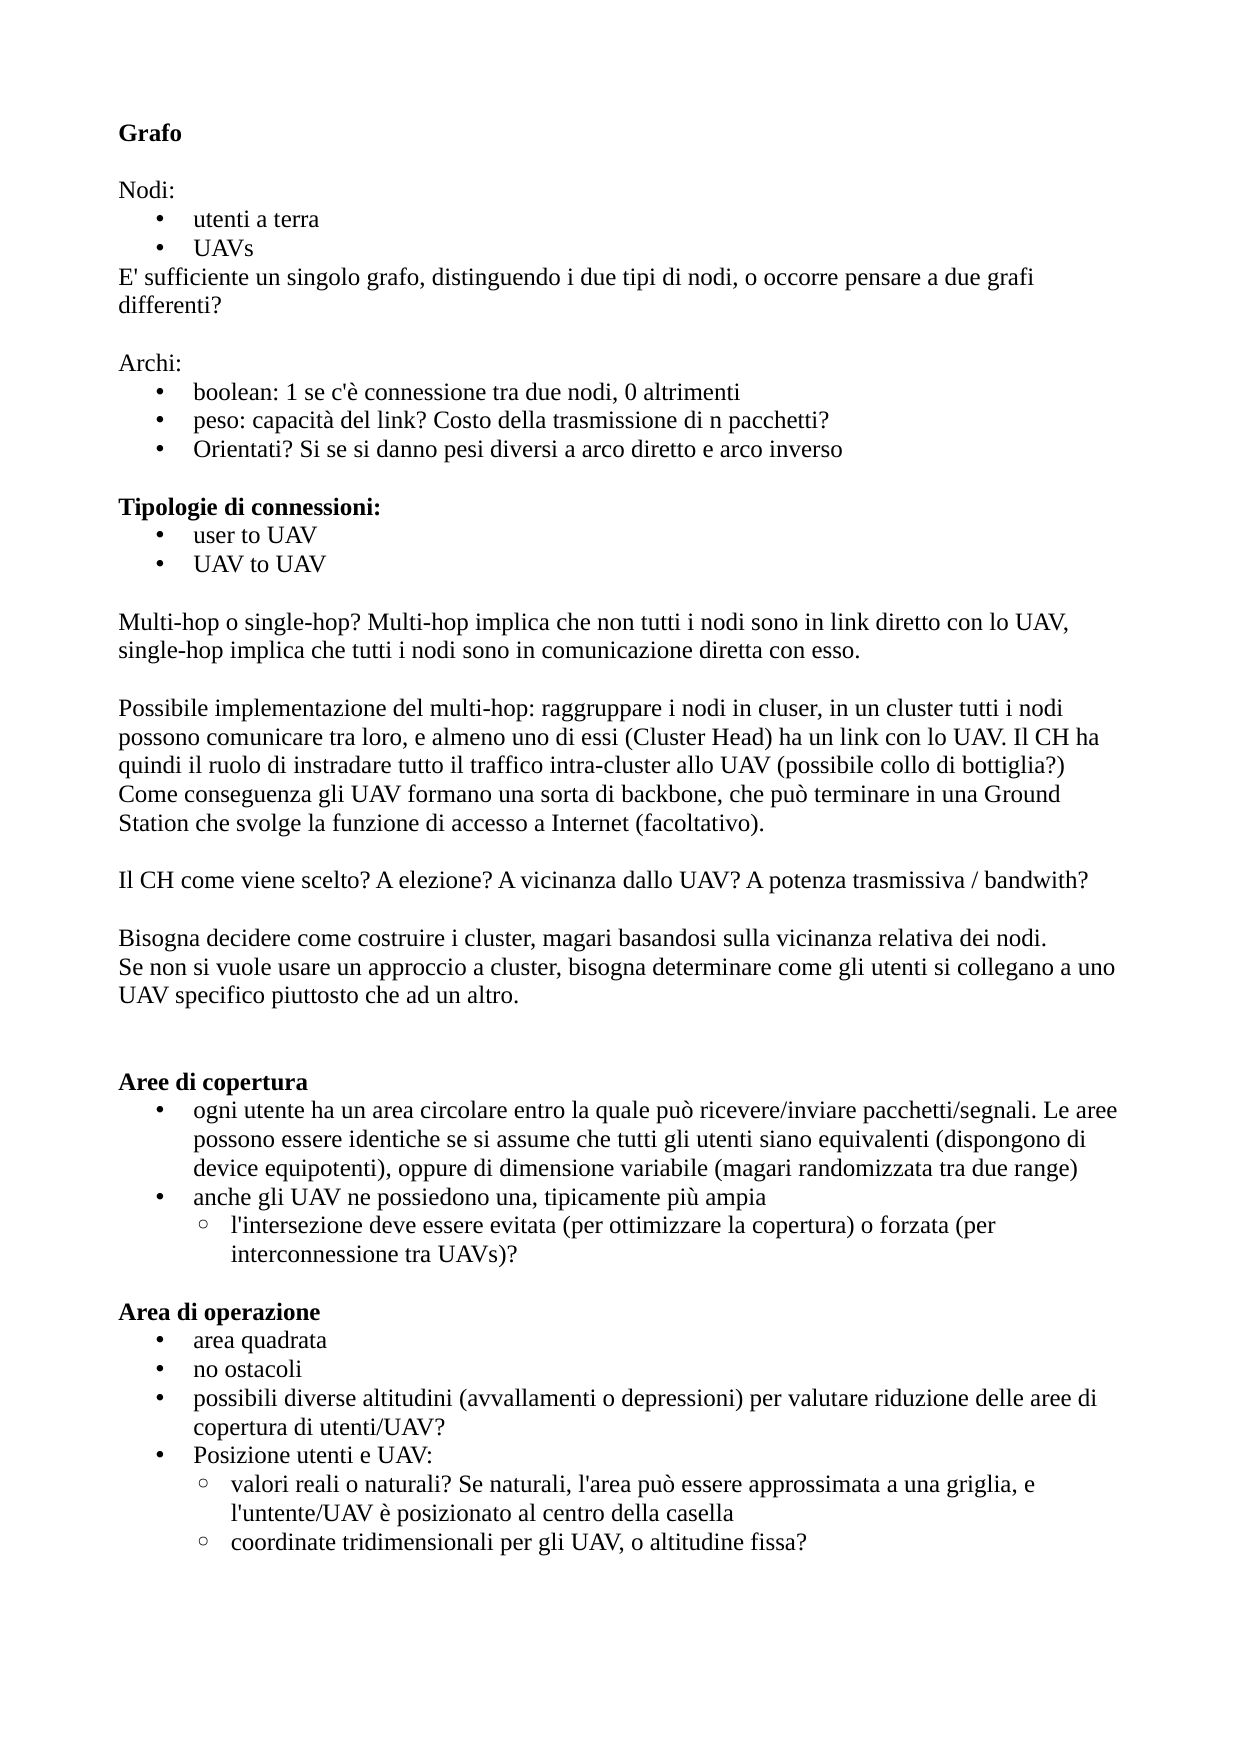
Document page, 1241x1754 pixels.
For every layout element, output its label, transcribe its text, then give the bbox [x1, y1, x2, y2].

list peso: capacità del link? Costo della trasmissione di n pacchetti? [156, 406, 1122, 434]
list coordinate tridimensionali per gli UAV, o altitudine fissa? [193, 1527, 1122, 1556]
text Aree di copertura [118, 1067, 1122, 1096]
list possibili diverse altitudini (avvallamenti o depressioni) per valutare riduzione delle aree di copertura di utenti/UAV? [156, 1383, 1122, 1441]
text Archi: [118, 348, 1122, 377]
text Possibile implementazione del multi-hop: raggruppare i nodi in cluser, in un cluster tutti i nodi possono comunicare tra loro, e almeno uno di essi (Cluster Head) ha un link con lo UAV. Il CH ha quindi il ruolo di instradare tutto il traffico intra-cluster allo UAV (possibile collo di bottiglia?) [118, 693, 1122, 779]
list UAVs [156, 233, 1122, 262]
text Grafo [118, 118, 1122, 147]
list valori reali o naturali? Se naturali, l'area può essere approssimata a una griglia, e l'untente/UAV è posizionato al centro della casella [193, 1469, 1122, 1527]
text Se non si vuole usare un approccio a cluster, bisogna determinare come gli utenti si collegano a uno UAV specifico piuttosto che ad un altro. [118, 952, 1122, 1009]
text E' sufficiente un singolo grafo, distinguendo i due tipi di nodi, o occorre pensare a due grafi differenti? [118, 262, 1122, 319]
list l'intersezione deve essere evitata (per ottimizzare la copertura) o forzata (per interconnessione tra UAVs)? [193, 1211, 1122, 1268]
list Orientati? Si se si danno pesi diversi a arco diretto e arco inverso [156, 434, 1122, 463]
list area quadrata [156, 1326, 1122, 1354]
text Multi-hop o single-hop? Multi-hop implica che non tutti i nodi sono in link diretto con lo UAV, single-hop implica che tutti i nodi sono in comunicazione diretta con esso. [118, 607, 1122, 664]
list Posizione utenti e UAV: [156, 1441, 1122, 1469]
text Come conseguenza gli UAV formano una sorta di backbone, che può terminare in una Ground Station che svolge la funzione di accesso a Internet (facoltativo). [118, 779, 1122, 837]
list ogni utente ha un area circolare entro la quale può ricevere/inviare pacchetti/segnali. Le aree possono essere identiche se si assume che tutti gli utenti siano equivalenti (dispongono di device equipotenti), oppure di dimensione variabile (magari randomizzata tra due range) [156, 1096, 1122, 1182]
text Area di operazione [118, 1297, 1122, 1326]
text Il CH come viene scelto? A elezione? A vicinanza dallo UAV? A potenza trasmissiva / bandwith? [118, 866, 1122, 894]
list no ostacoli [156, 1354, 1122, 1383]
text Nodi: [118, 176, 1122, 204]
list utenti a terra [156, 204, 1122, 233]
list anche gli UAV ne possiedono una, tipicamente più ampia [156, 1182, 1122, 1211]
list boolean: 1 se c'è connessione tra due nodi, 0 altrimenti [156, 377, 1122, 406]
text Bisogna decidere come costruire i cluster, magari basandosi sulla vicinanza relativa dei nodi. [118, 923, 1122, 952]
list user to UAV [156, 521, 1122, 549]
list UAV to UAV [156, 549, 1122, 578]
text Tipologie di connessioni: [118, 492, 1122, 521]
